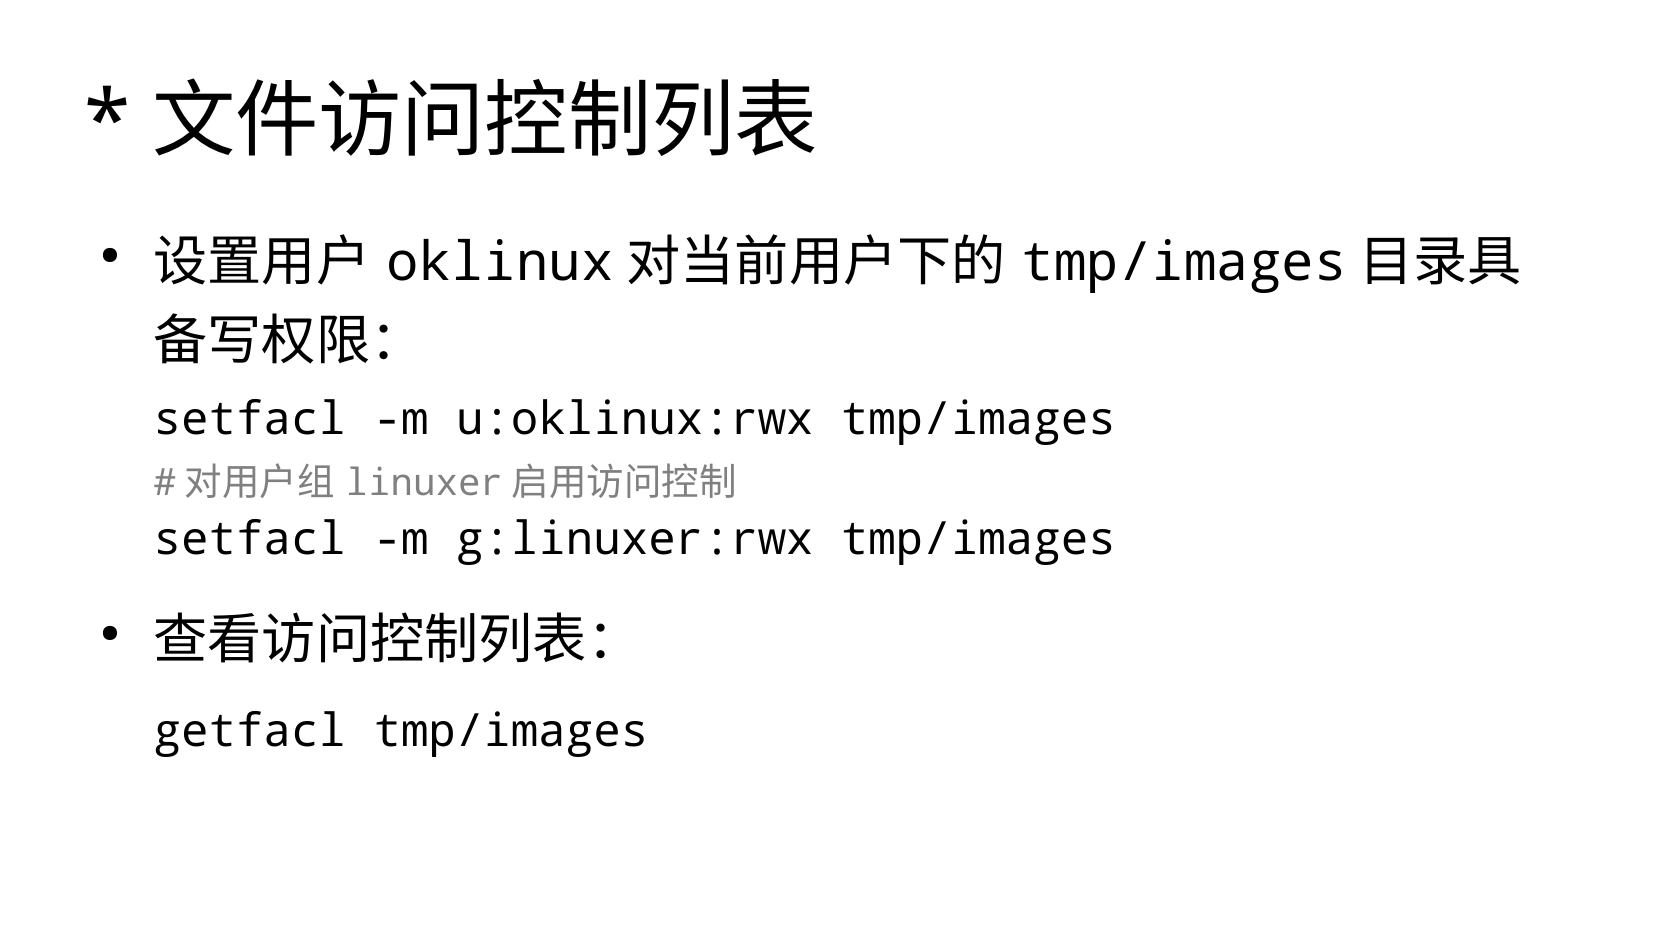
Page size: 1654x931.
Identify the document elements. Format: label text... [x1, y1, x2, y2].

title *文件访问控制列表 [82, 37, 1571, 189]
list 设置用户oklinux对当前用户下的tmp/images目录具备写权限： setfacl -m u:oklinux:rwx tmp/images #对用户组linuxer启用访问控制 setfacl -m g:linuxer:rwx tmp/images 查看访问控制列表： getfacl tmp/images [82, 217, 1571, 804]
